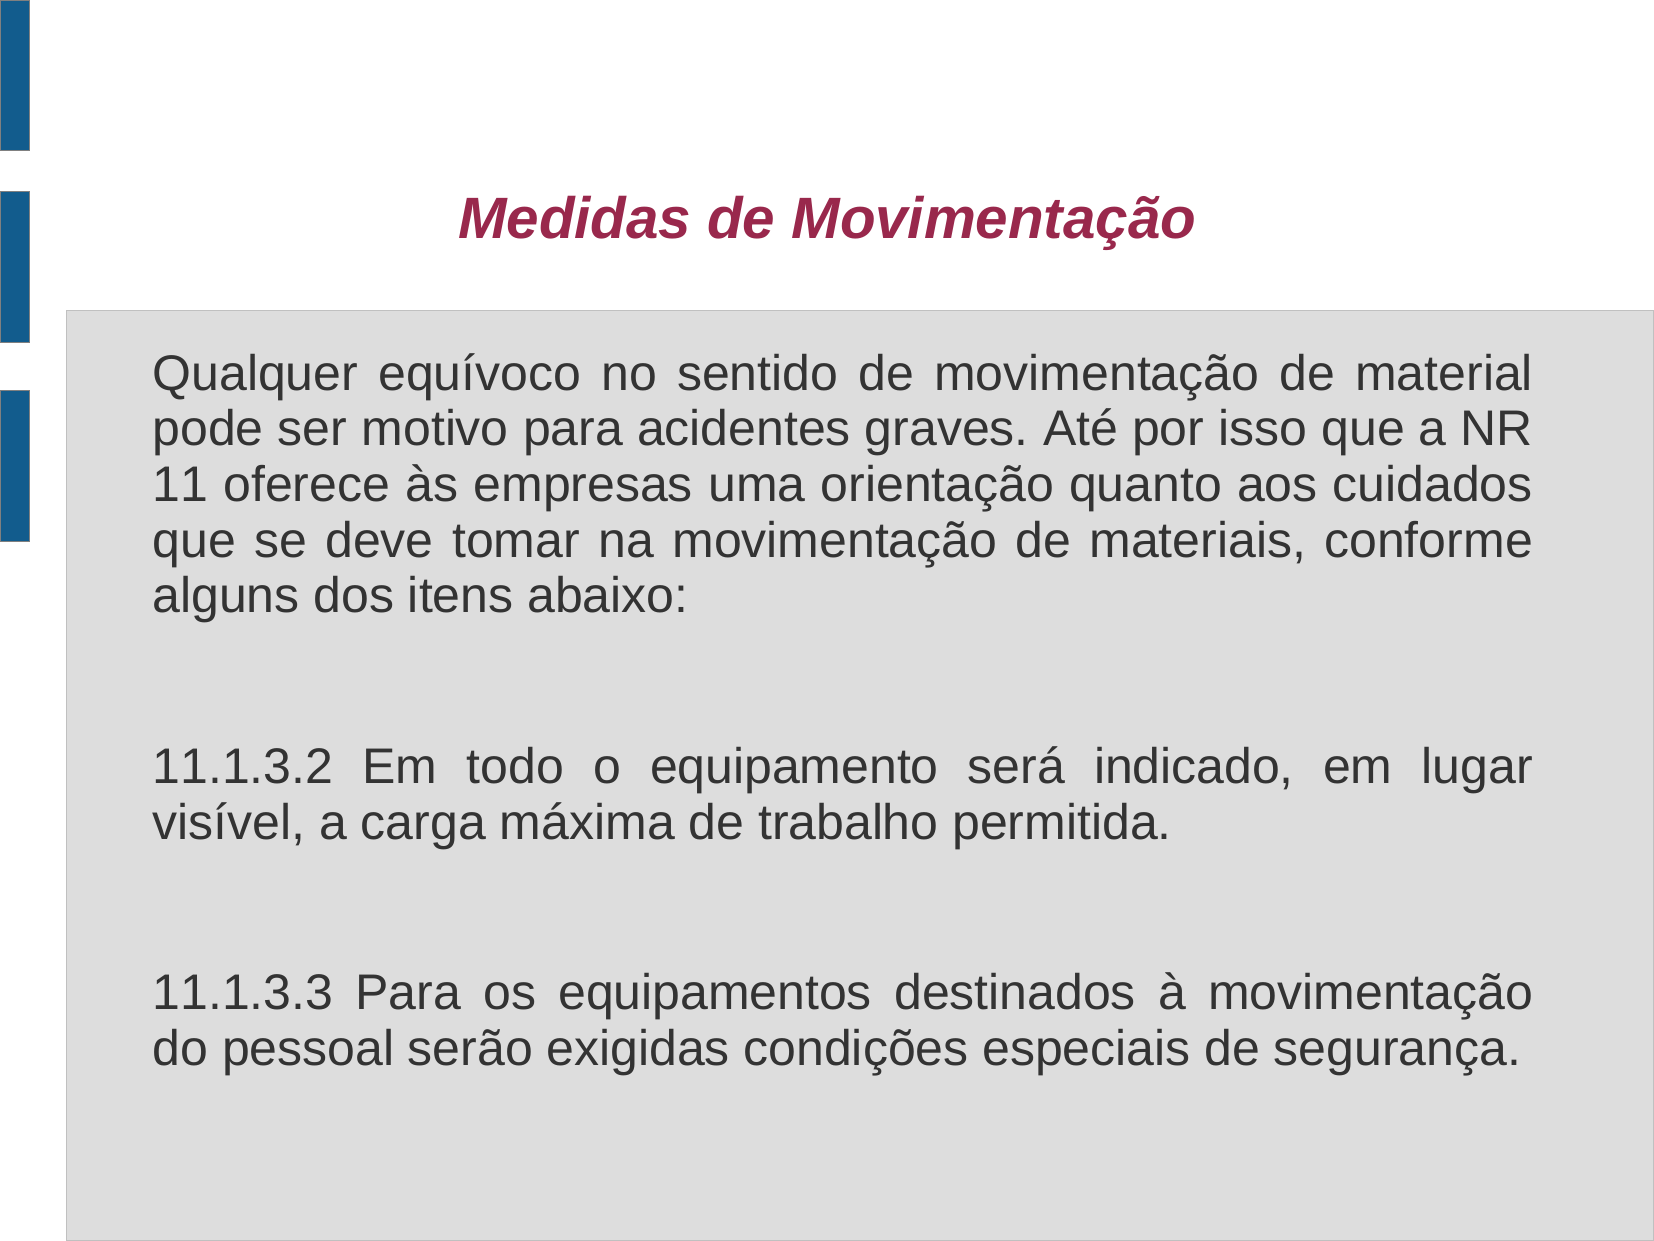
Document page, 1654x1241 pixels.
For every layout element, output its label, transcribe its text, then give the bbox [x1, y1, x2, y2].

title Medidas de Movimentação [121, 114, 1534, 322]
list Qualquer equívoco no sentido de movimentação de material pode ser motivo para acidentes graves. Até por isso que a NR 11 oferece às empresas uma orientação quanto aos cuidados que se deve tomar na movimentação de materiais, conforme alguns dos itens abaixo: 11.1.3.2 Em todo o equipamento será indicado, em lugar visível, a carga máxima de trabalho permitida. 11.1.3.3 Para os equipamentos destinados à movimentação do pessoal serão exigidas condições especiais de segurança. [152, 344, 1534, 1127]
